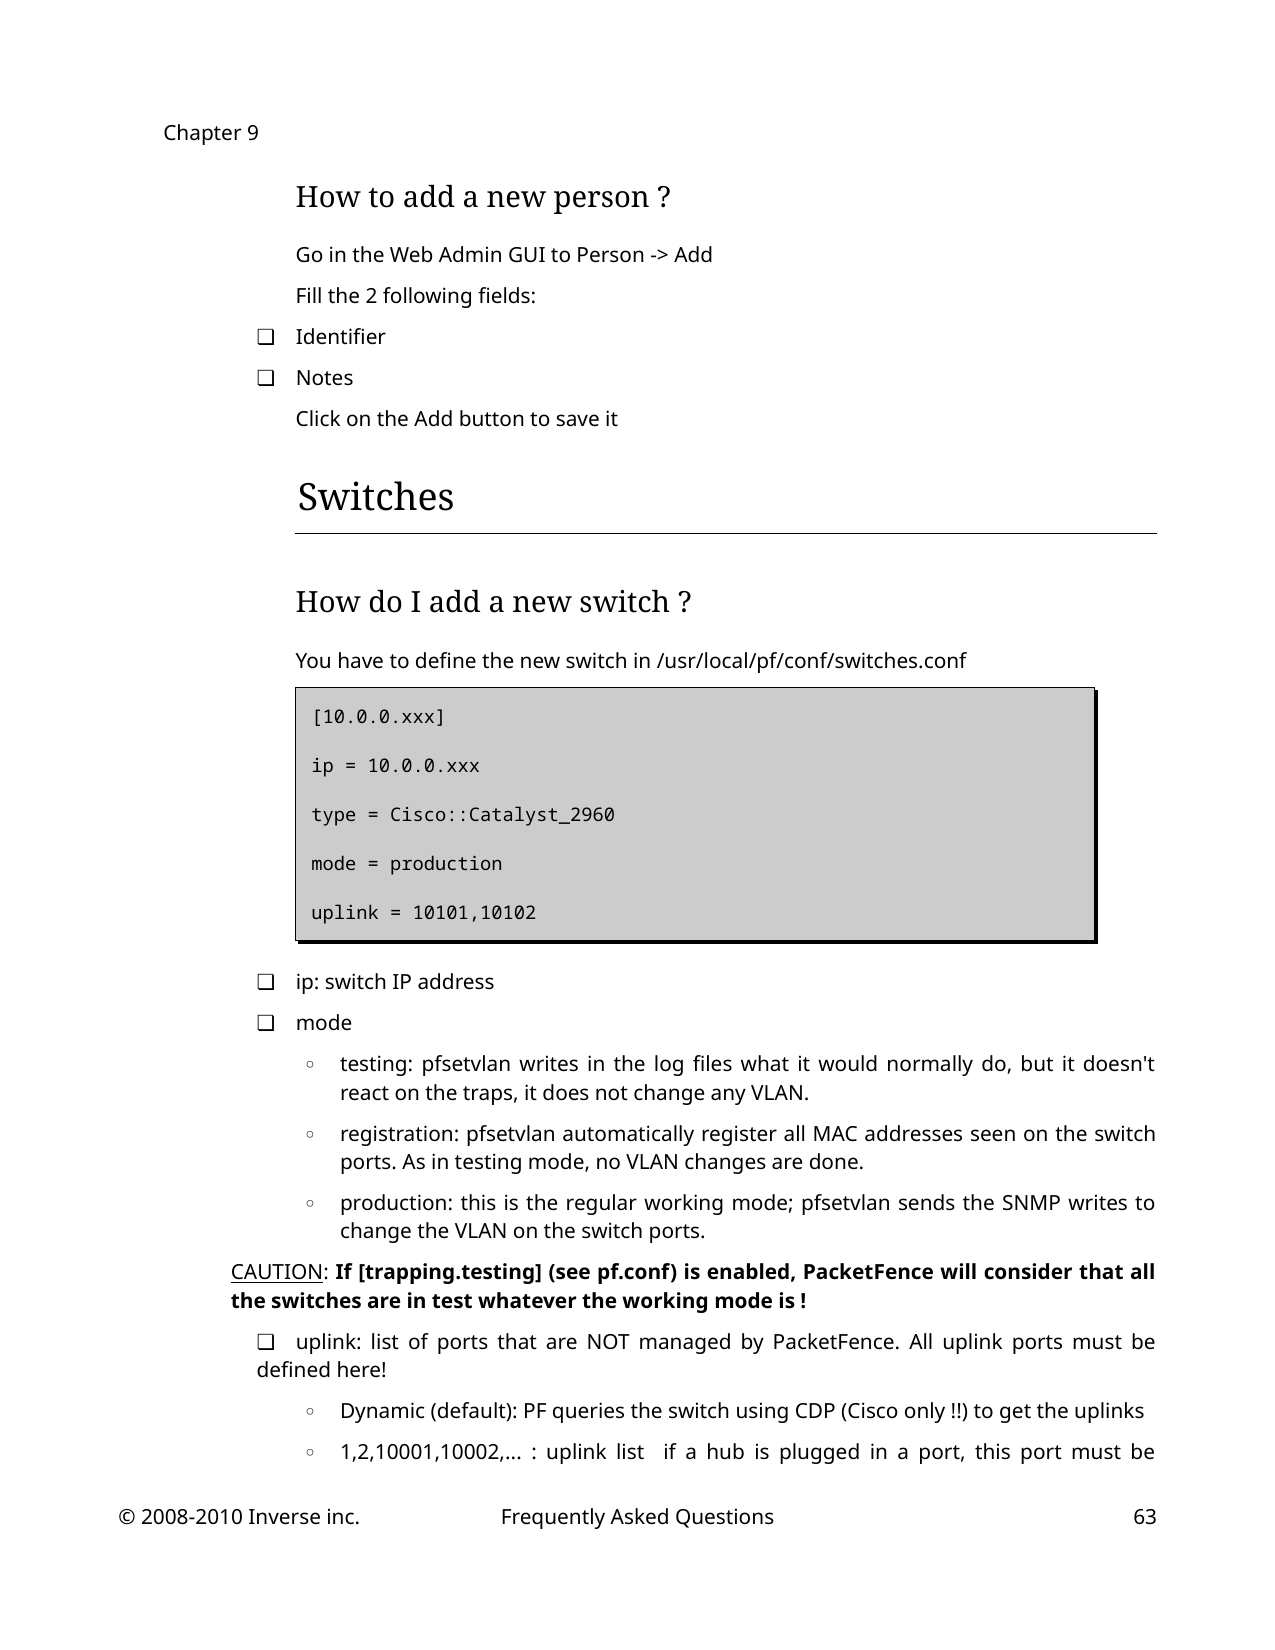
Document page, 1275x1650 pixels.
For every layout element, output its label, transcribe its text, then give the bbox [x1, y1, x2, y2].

list testing: pfsetvlan writes in the log files what it would normally do, but it doesn't react on the traps, it does not change any VLAN. [302, 1049, 1157, 1106]
text type = Cisco::Catalyst_2960 [296, 785, 1094, 827]
list ❏ uplink: list of ports that are NOT managed by PacketFence. All uplink ports must be defined here! [256, 1327, 1157, 1384]
list Dynamic (default): PF queries the switch using CDP (Cisco only !!) to get the uplinks [302, 1396, 1157, 1425]
list production: this is the regular working mode; pfsetvlan sends the SNMP writes to change the VLAN on the switch ports. [302, 1188, 1157, 1245]
text Go in the Web Admin GUI to Person -> Add [295, 241, 1157, 269]
list ❏ mode [256, 1008, 1157, 1037]
text ip = 10.0.0.xxx [296, 736, 1094, 778]
text [10.0.0.xxx] [296, 688, 1094, 728]
subtitle How do I add a new switch ? [295, 582, 1157, 621]
list ❏ Identifier [256, 322, 1157, 351]
list ❏ Notes [256, 363, 1157, 392]
list registration: pfsetvlan automatically register all MAC addresses seen on the switch ports. As in testing mode, no VLAN changes are done. [302, 1119, 1157, 1176]
text uplink = 10101,10102 [296, 884, 1094, 940]
subtitle How to add a new person ? [295, 176, 1157, 216]
subtitle Switches [295, 470, 1157, 533]
text You have to define the new switch in /usr/local/pf/conf/switches.conf [295, 646, 1157, 674]
list ❏ ip: switch IP address [256, 967, 1157, 996]
list 1,2,10001,10002,... : uplink list if a hub is plugged in a port, this port must be [302, 1437, 1157, 1466]
text Click on the Add button to save it [295, 404, 1157, 433]
text mode = production [296, 834, 1094, 876]
list CAUTION: If [trapping.testing] (see pf.conf) is enabled, PacketFence will consider that all the switches are in test whatever the working mode is ! [193, 1257, 1157, 1314]
text Fill the 2 following fields: [295, 281, 1157, 310]
